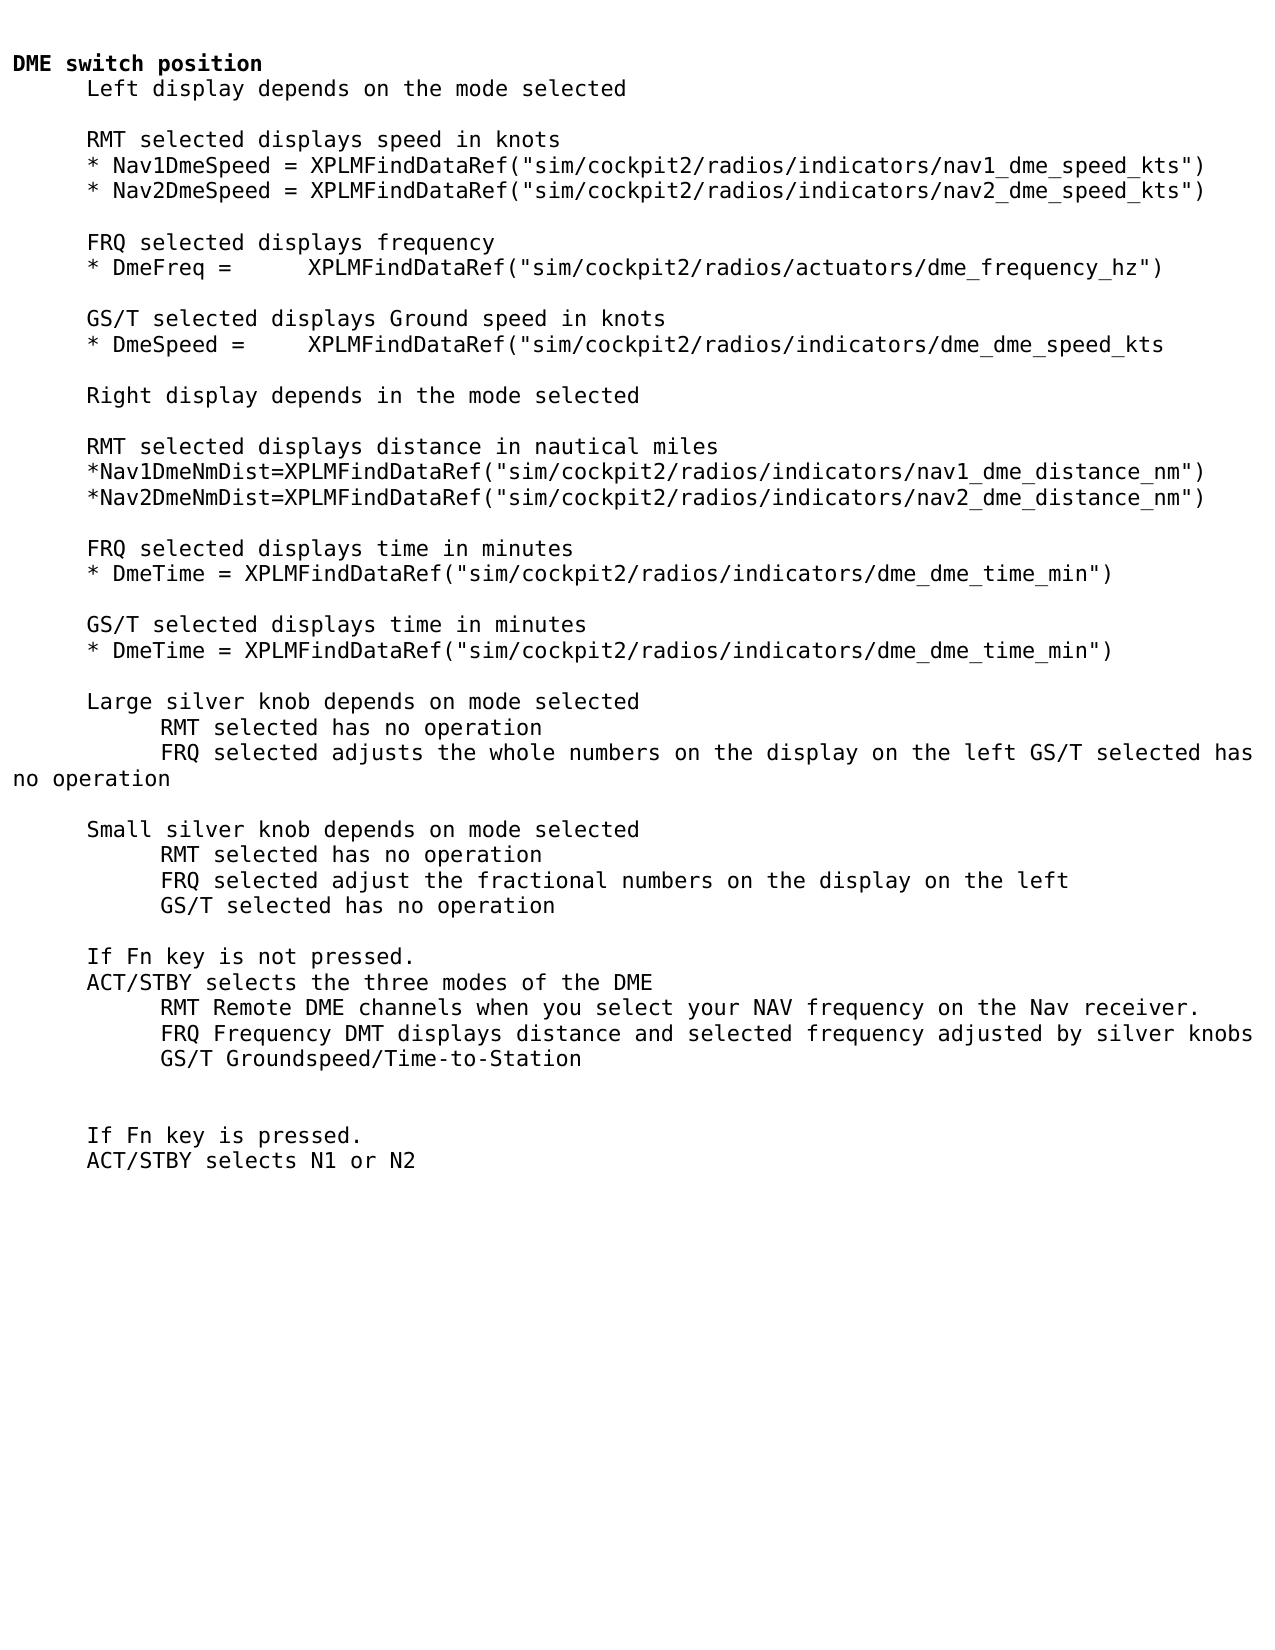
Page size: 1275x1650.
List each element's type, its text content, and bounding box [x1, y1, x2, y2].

text * DmeTime = XPLMFindDataRef("sim/cockpit2/radios/indicators/dme_dme_time_min") [12, 638, 1258, 663]
text DME switch position [12, 51, 1258, 77]
text * DmeFreq = XPLMFindDataRef("sim/cockpit2/radios/actuators/dme_frequency_hz") [12, 255, 1258, 281]
text ACT/STBY selects N1 or N2 [12, 1148, 1258, 1174]
text RMT selected displays distance in nautical miles [12, 434, 1258, 459]
text FRQ selected adjust the fractional numbers on the display on the left [12, 868, 1258, 893]
text FRQ selected displays frequency [12, 230, 1258, 255]
text RMT selected displays speed in knots [12, 128, 1258, 153]
text ACT/STBY selects the three modes of the DME [12, 970, 1258, 995]
text If Fn key is not pressed. [12, 944, 1258, 970]
text FRQ Frequency DMT displays distance and selected frequency adjusted by silver knobs [12, 1021, 1258, 1046]
text RMT selected has no operation [12, 842, 1258, 868]
text Left display depends on the mode selected [12, 77, 1258, 102]
text Large silver knob depends on mode selected [12, 689, 1258, 714]
text *Nav1DmeNmDist=XPLMFindDataRef("sim/cockpit2/radios/indicators/nav1_dme_distance_nm") [12, 459, 1258, 485]
text FRQ selected displays time in minutes [12, 536, 1258, 561]
text GS/T selected has no operation [12, 893, 1258, 919]
text * DmeSpeed = XPLMFindDataRef("sim/cockpit2/radios/indicators/dme_dme_speed_kts [12, 332, 1258, 357]
text * Nav2DmeSpeed = XPLMFindDataRef("sim/cockpit2/radios/indicators/nav2_dme_speed_kts") [12, 179, 1258, 204]
text * DmeTime = XPLMFindDataRef("sim/cockpit2/radios/indicators/dme_dme_time_min") [12, 561, 1258, 587]
text *Nav2DmeNmDist=XPLMFindDataRef("sim/cockpit2/radios/indicators/nav2_dme_distance_nm") [12, 485, 1258, 510]
text Right display depends in the mode selected [12, 383, 1258, 408]
text RMT selected has no operation [12, 714, 1258, 740]
text GS/T Groundspeed/Time-to-Station [12, 1046, 1258, 1072]
text GS/T selected displays Ground speed in knots [12, 306, 1258, 332]
text FRQ selected adjusts the whole numbers on the display on the left GS/T selected has no operation [12, 740, 1258, 791]
text GS/T selected displays time in minutes [12, 612, 1258, 638]
text RMT Remote DME channels when you select your NAV frequency on the Nav receiver. [12, 995, 1258, 1021]
text If Fn key is pressed. [12, 1123, 1258, 1148]
text Small silver knob depends on mode selected [12, 817, 1258, 842]
text * Nav1DmeSpeed = XPLMFindDataRef("sim/cockpit2/radios/indicators/nav1_dme_speed_kts") [12, 153, 1258, 179]
